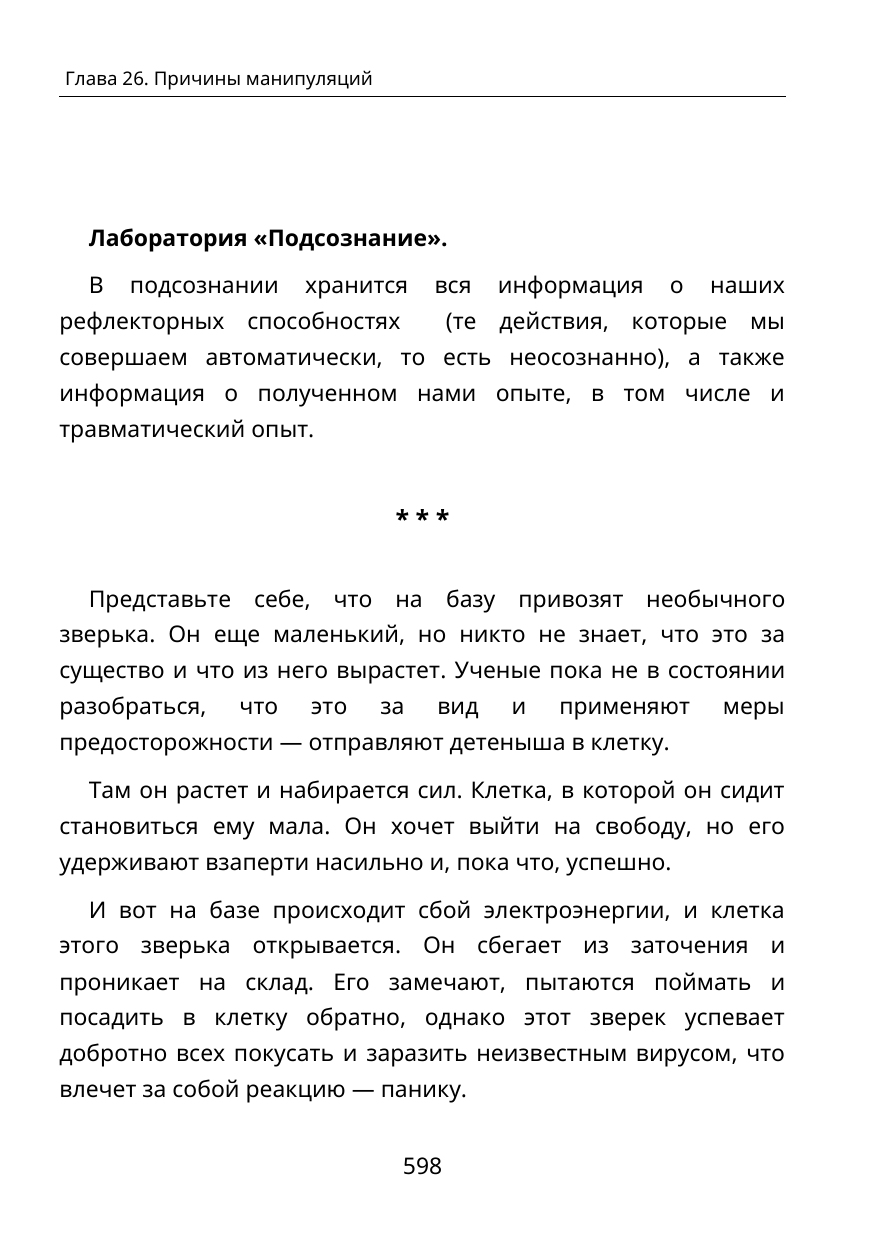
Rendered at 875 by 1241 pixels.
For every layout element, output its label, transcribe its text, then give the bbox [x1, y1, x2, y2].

text Там он растет и набирается сил. Клетка, в которой он сидит становиться ему мала. Он хочет выйти на свободу, но его удерживают взаперти насильно и, пока что, успешно. [59, 774, 786, 877]
text В подсознании хранится вся информация о наших рефлекторных способностях (те действия, которые мы совершаем автоматически, то есть неосознанно), а также информация о полученном нами опыте, в том числе и травматический опыт. [59, 269, 786, 444]
text Лаборатория «Подсознание». [59, 221, 786, 253]
subtitle * * * [59, 502, 786, 536]
text И вот на базе происходит сбой электроэнергии, и клетка этого зверька открывается. Он сбегает из заточения и проникает на склад. Его замечают, пытаются поймать и посадить в клетку обратно, однако этот зверек успевает добротно всех покусать и заразить неизвестным вирусом, что влечет за собой реакцию — панику. [59, 893, 786, 1104]
text Представьте себе, что на базу привозят необычного зверька. Он еще маленький, но никто не знает, что это за существо и что из него вырастет. Ученые пока не в состоянии разобраться, что это за вид и применяют меры предосторожности — отправляют детеныша в клетку. [59, 582, 786, 757]
